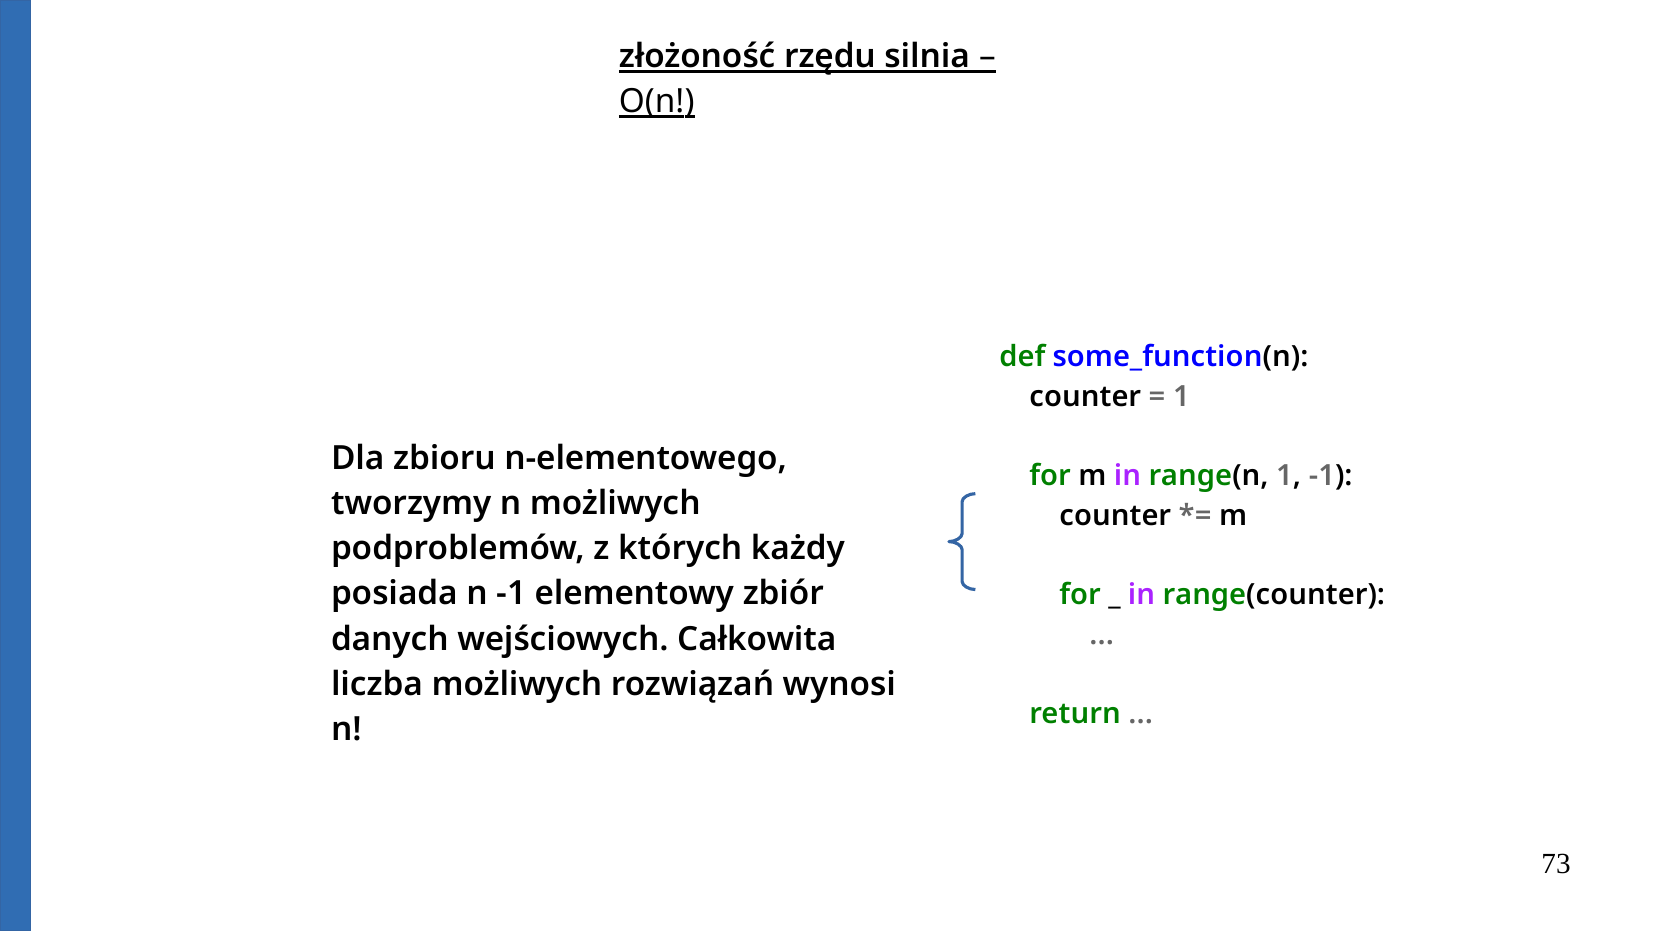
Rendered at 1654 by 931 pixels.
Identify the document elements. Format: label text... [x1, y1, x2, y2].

text_box def some_function(n): counter = 1 for m in range(n, 1, -1): counter *= m for _ in range(counter): ... return ... [984, 327, 1460, 757]
text_box [0, 0, 31, 931]
text_box złożoność rzędu silnia – O(n!) [604, 24, 1050, 86]
text_box Dla zbioru n-elementowego, tworzymy n możliwych podproblemów, z których każdy posiada n -1 elementowy zbiór danych wejściowych. Całkowita liczba możliwych rozwiązań wynosi n! [316, 426, 946, 650]
